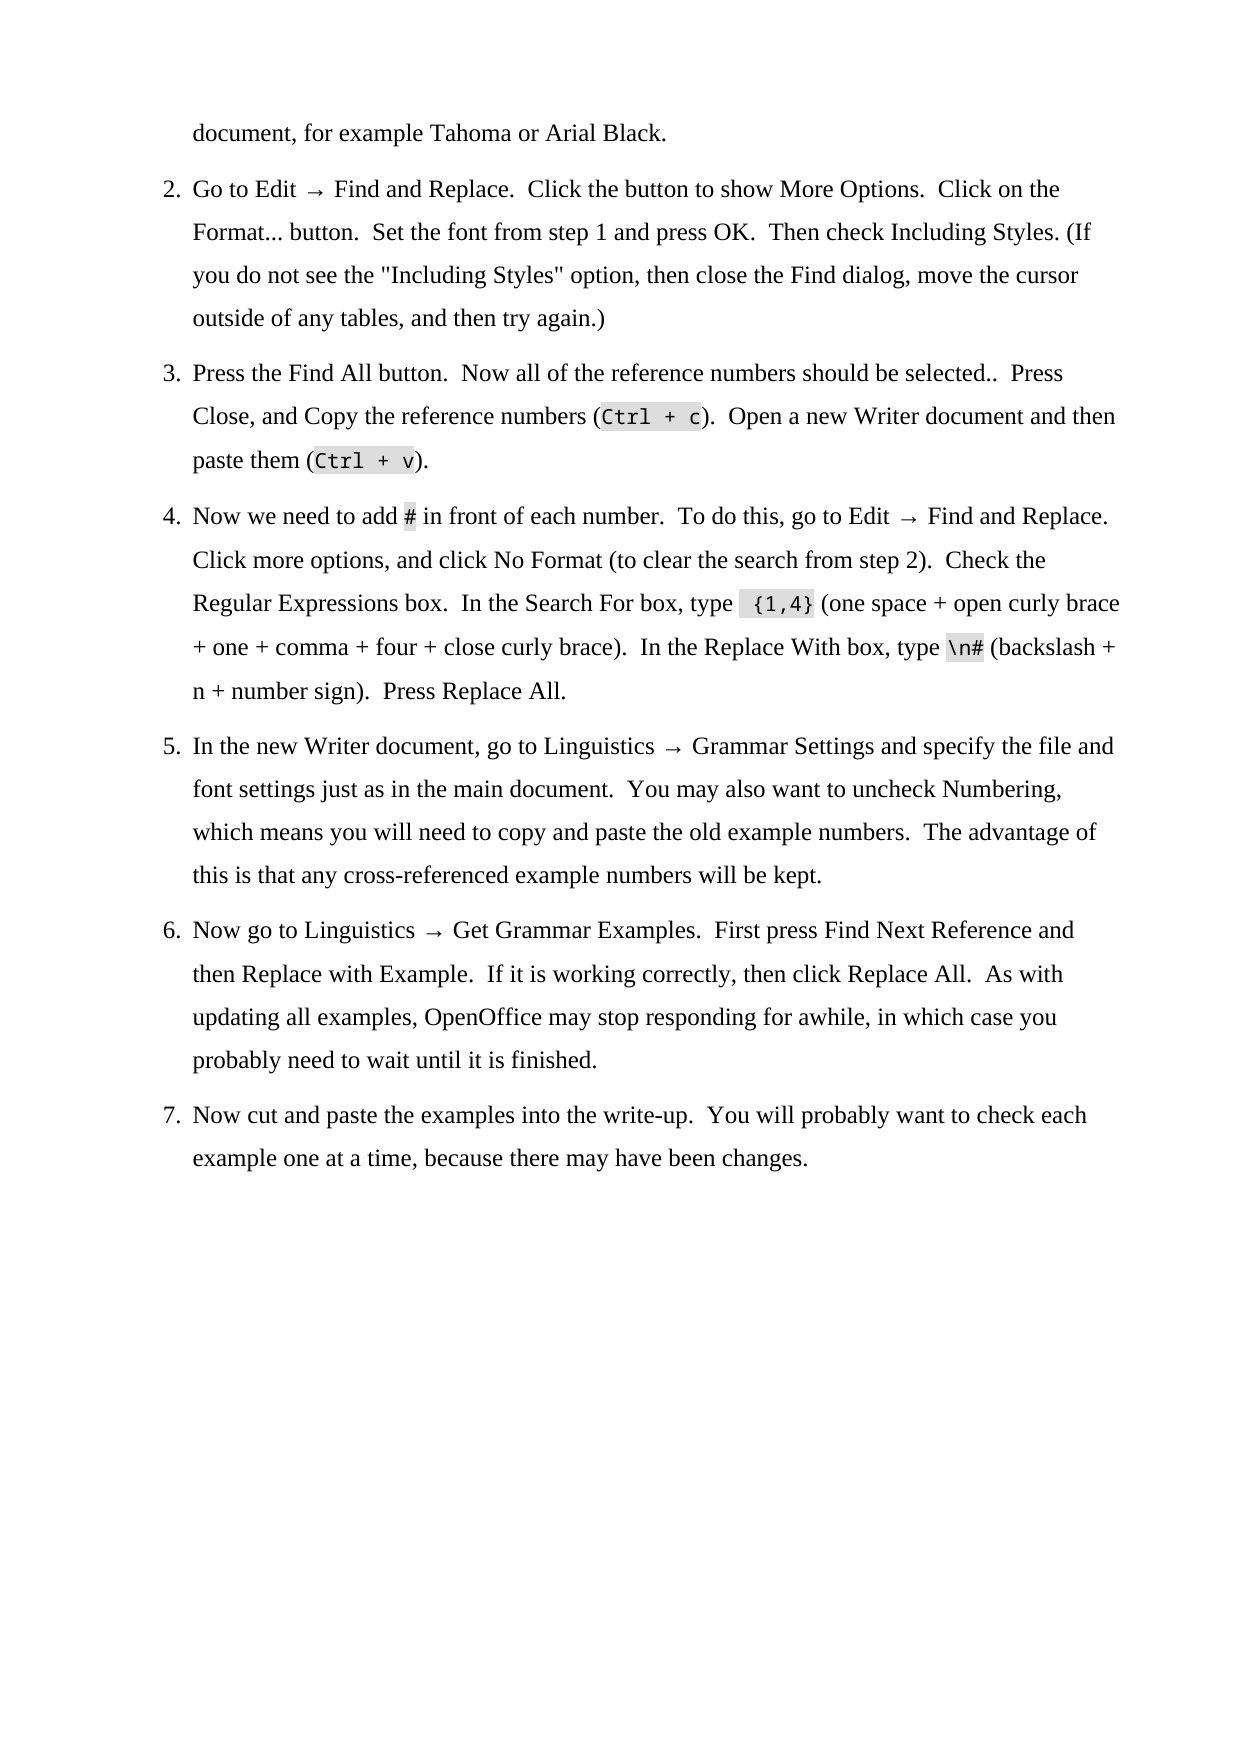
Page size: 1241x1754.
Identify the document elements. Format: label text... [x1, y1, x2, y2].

list In the new Writer document, go to Linguistics → Grammar Settings and specify the file and font settings just as in the main document. You may also want to uncheck Numbering, which means you will need to copy and paste the old example numbers. The advantage of this is that any cross-referenced example numbers will be kept. [163, 731, 1122, 889]
list Now we need to add # in front of each number. To do this, go to Edit → Find and Replace. Click more options, and click No Format (to clear the search from step 2). Check the Regular Expressions box. In the Search For box, type {1,4} (one space + open curly brace + one + comma + four + close curly brace). In the Replace With box, type \n# (backslash + n + number sign). Press Replace All. [163, 501, 1122, 705]
list Now cut and paste the examples into the write-up. You will probably want to check each example one at a time, because there may have been changes. [163, 1100, 1122, 1172]
list document, for example Tahoma or Arial Black. [163, 118, 1122, 147]
list Now go to Linguistics → Get Grammar Examples. First press Find Next Reference and then Replace with Example. If it is working correctly, then click Replace All. As with updating all examples, OpenOffice may stop responding for awhile, in which case you probably need to wait until it is finished. [163, 916, 1122, 1074]
list Go to Edit → Find and Replace. Click the button to show More Options. Click on the Format... button. Set the font from step 1 and press OK. Then check Including Styles. (If you do not see the "Including Styles" option, then close the Find dialog, move the cursor outside of any tables, and then try again.) [163, 174, 1122, 332]
list Press the Find All button. Now all of the reference numbers should be selected.. Press Close, and Copy the reference numbers (Ctrl + c). Open a new Writer document and then paste them (Ctrl + v). [163, 358, 1122, 474]
